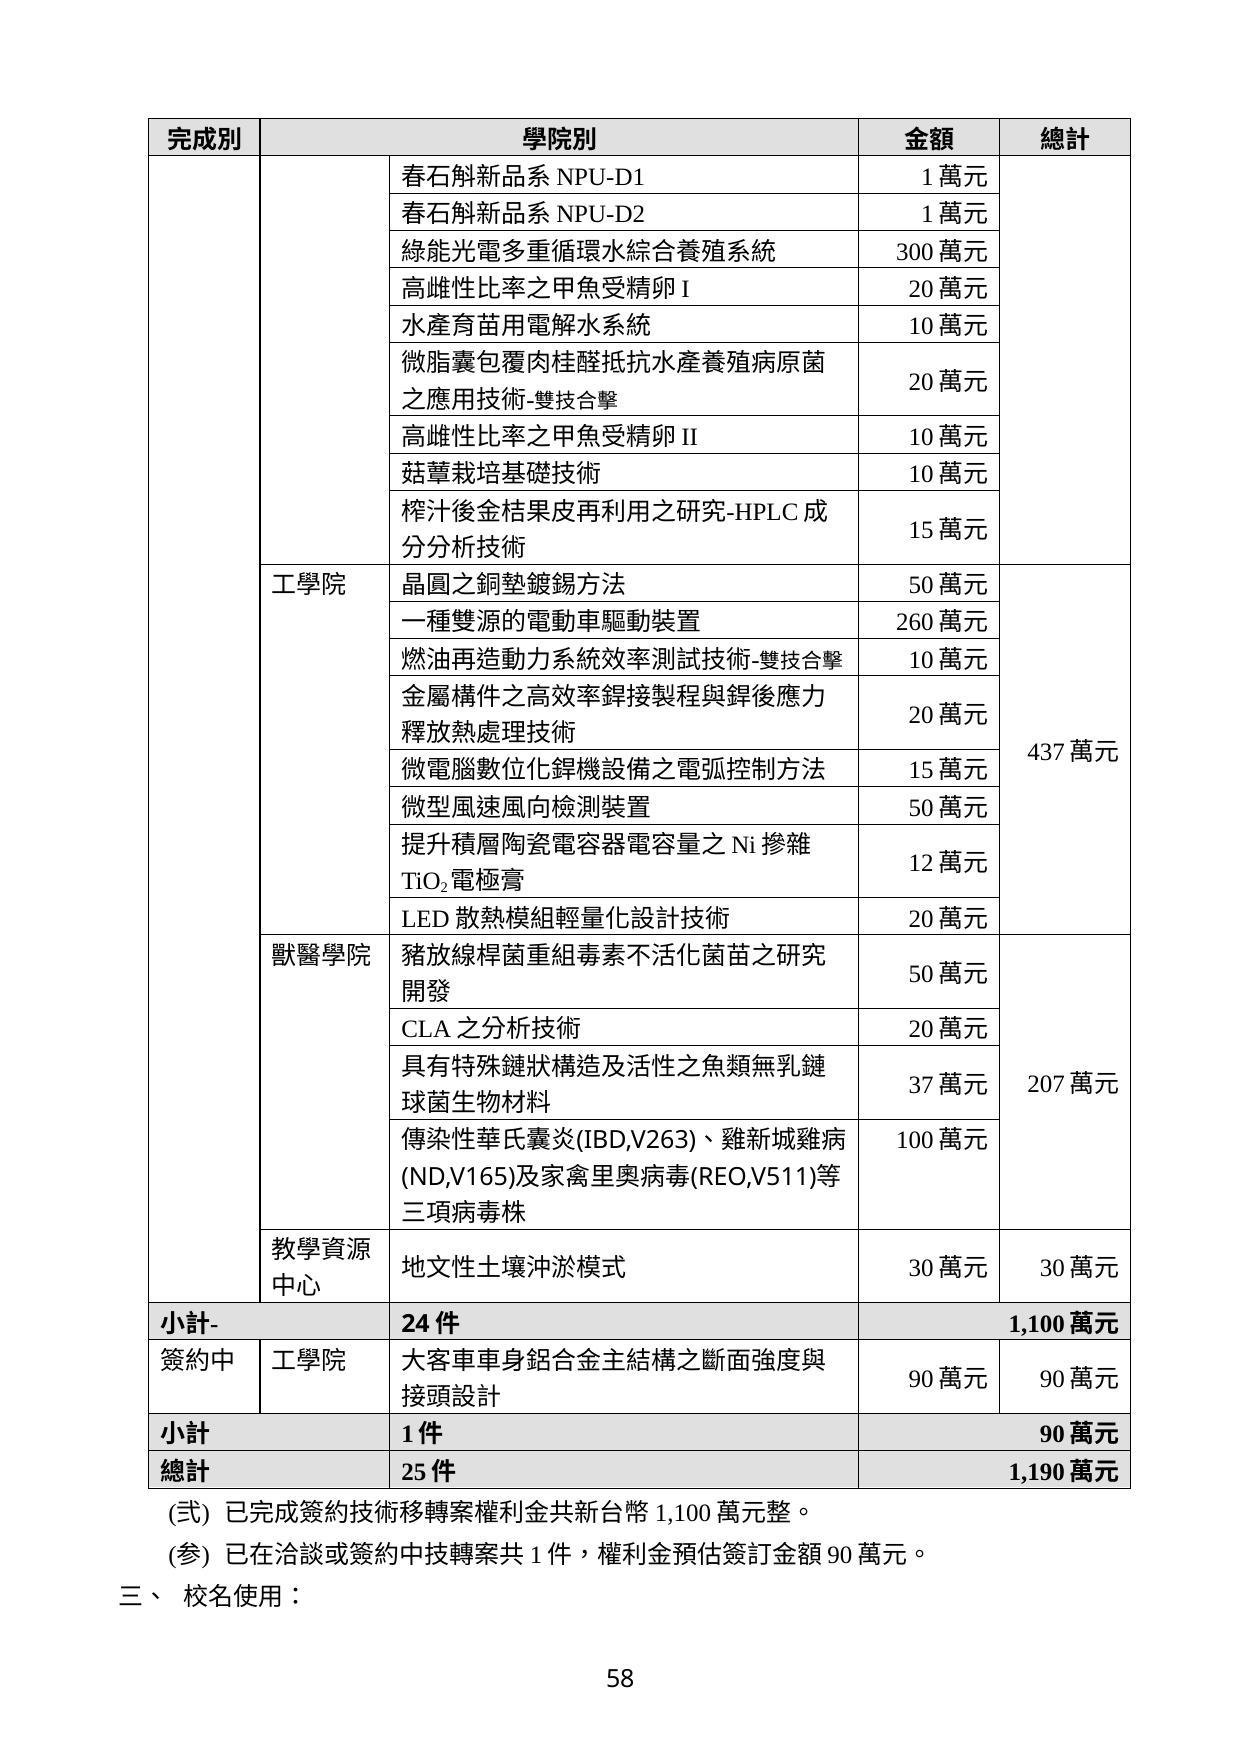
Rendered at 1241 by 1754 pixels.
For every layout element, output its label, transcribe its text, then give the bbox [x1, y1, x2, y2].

table_cell 工學院 [261, 565, 389, 934]
table_cell 1萬元 [859, 194, 999, 230]
table_cell 春石斛新品系NPU-D1 [390, 156, 858, 193]
table_cell 金屬構件之高效率銲接製程與銲後應力釋放熱處理技術 [390, 676, 858, 749]
table_header 金額 [859, 119, 999, 155]
table_cell 菇蕈栽培基礎技術 [390, 454, 858, 490]
table_cell [261, 156, 389, 563]
table_cell [1000, 156, 1130, 563]
table_cell 一種雙源的電動車驅動裝置 [390, 602, 858, 638]
table_cell 1件 [390, 1414, 858, 1450]
table_cell 小計- [149, 1303, 389, 1339]
table_cell 15萬元 [859, 750, 999, 786]
table_cell 20萬元 [859, 268, 999, 304]
table_cell 25件 [390, 1451, 858, 1487]
table_cell 微型風速風向檢測裝置 [390, 787, 858, 823]
table_cell 具有特殊鏈狀構造及活性之魚類無乳鏈球菌生物材料 [390, 1046, 858, 1119]
table_cell 37萬元 [859, 1046, 999, 1119]
table_cell 15萬元 [859, 491, 999, 563]
table_cell 50萬元 [859, 787, 999, 823]
table_cell 20萬元 [859, 1009, 999, 1045]
table_cell 教學資源中心 [261, 1230, 389, 1302]
table_cell 260萬元 [859, 602, 999, 638]
table_cell 30萬元 [859, 1230, 999, 1302]
table_cell 地文性土壤沖淤模式 [390, 1230, 858, 1302]
table_cell 綠能光電多重循環水綜合養殖系統 [390, 231, 858, 267]
table_cell 燃油再造動力系統效率測試技術-雙技合擊 [390, 639, 858, 675]
table_cell 12萬元 [859, 825, 999, 897]
table_cell 437萬元 [1000, 565, 1130, 934]
table_cell 300萬元 [859, 231, 999, 267]
table_cell 榨汁後金桔果皮再利用之研究-HPLC成分分析技術 [390, 491, 858, 563]
table_cell 50萬元 [859, 565, 999, 601]
table_cell 50萬元 [859, 935, 999, 1008]
list 校名使用： [118, 1572, 1122, 1613]
table_cell 總計 [149, 1451, 389, 1487]
table_cell 高雌性比率之甲魚受精卵II [390, 416, 858, 453]
table_cell 207萬元 [1000, 935, 1130, 1228]
table_cell 10萬元 [859, 306, 999, 342]
list 已在洽談或簽約中技轉案共1件，權利金預估簽訂金額90萬元。 [168, 1530, 1122, 1572]
table_cell 大客車車身鋁合金主結構之斷面強度與接頭設計 [390, 1340, 858, 1413]
table_cell 10萬元 [859, 454, 999, 490]
table_header 學院別 [261, 119, 858, 155]
table_cell 100萬元 [859, 1120, 999, 1228]
table_cell 90萬元 [859, 1340, 999, 1413]
table_cell 30萬元 [1000, 1230, 1130, 1302]
table_cell 高雌性比率之甲魚受精卵I [390, 268, 858, 304]
table_header 完成別 [149, 119, 259, 155]
table_cell 提升積層陶瓷電容器電容量之Ni摻雜TiO2電極膏 [390, 825, 858, 897]
table_cell 90萬元 [1000, 1340, 1130, 1413]
table_cell 傳染性華氏囊炎(IBD,V263)、雞新城雞病(ND,V165)及家禽里奧病毒(REO,V511)等三項病毒株 [390, 1120, 858, 1228]
table_cell 簽約中 [149, 1340, 259, 1413]
table_cell 微電腦數位化銲機設備之電弧控制方法 [390, 750, 858, 786]
table_cell 20萬元 [859, 898, 999, 934]
table_cell 春石斛新品系NPU-D2 [390, 194, 858, 230]
table_cell 晶圓之銅墊鍍錫方法 [390, 565, 858, 601]
table_cell 小計 [149, 1414, 389, 1450]
list 已完成簽約技術移轉案權利金共新台幣1,100萬元整。 [168, 1489, 1122, 1530]
table_cell 水產育苗用電解水系統 [390, 306, 858, 342]
table_cell [149, 156, 259, 1302]
table_header 總計 [1000, 119, 1130, 155]
table_cell CLA之分析技術 [390, 1009, 858, 1045]
table_cell 1萬元 [859, 156, 999, 193]
table_cell 微脂囊包覆肉桂醛抵抗水產養殖病原菌之應用技術-雙技合擊 [390, 343, 858, 415]
table_cell 1,100萬元 [859, 1303, 1130, 1339]
table_cell 1,190萬元 [859, 1451, 1130, 1487]
table_cell 20萬元 [859, 676, 999, 749]
table_cell 工學院 [261, 1340, 389, 1413]
table_cell 24件 [390, 1303, 858, 1339]
table_cell LED散熱模組輕量化設計技術 [390, 898, 858, 934]
table_cell 90萬元 [859, 1414, 1130, 1450]
table_cell 豬放線桿菌重組毒素不活化菌苗之研究開發 [390, 935, 858, 1008]
table_cell 10萬元 [859, 416, 999, 453]
table_cell 20萬元 [859, 343, 999, 415]
table_cell 獸醫學院 [261, 935, 389, 1228]
table_cell 10萬元 [859, 639, 999, 675]
